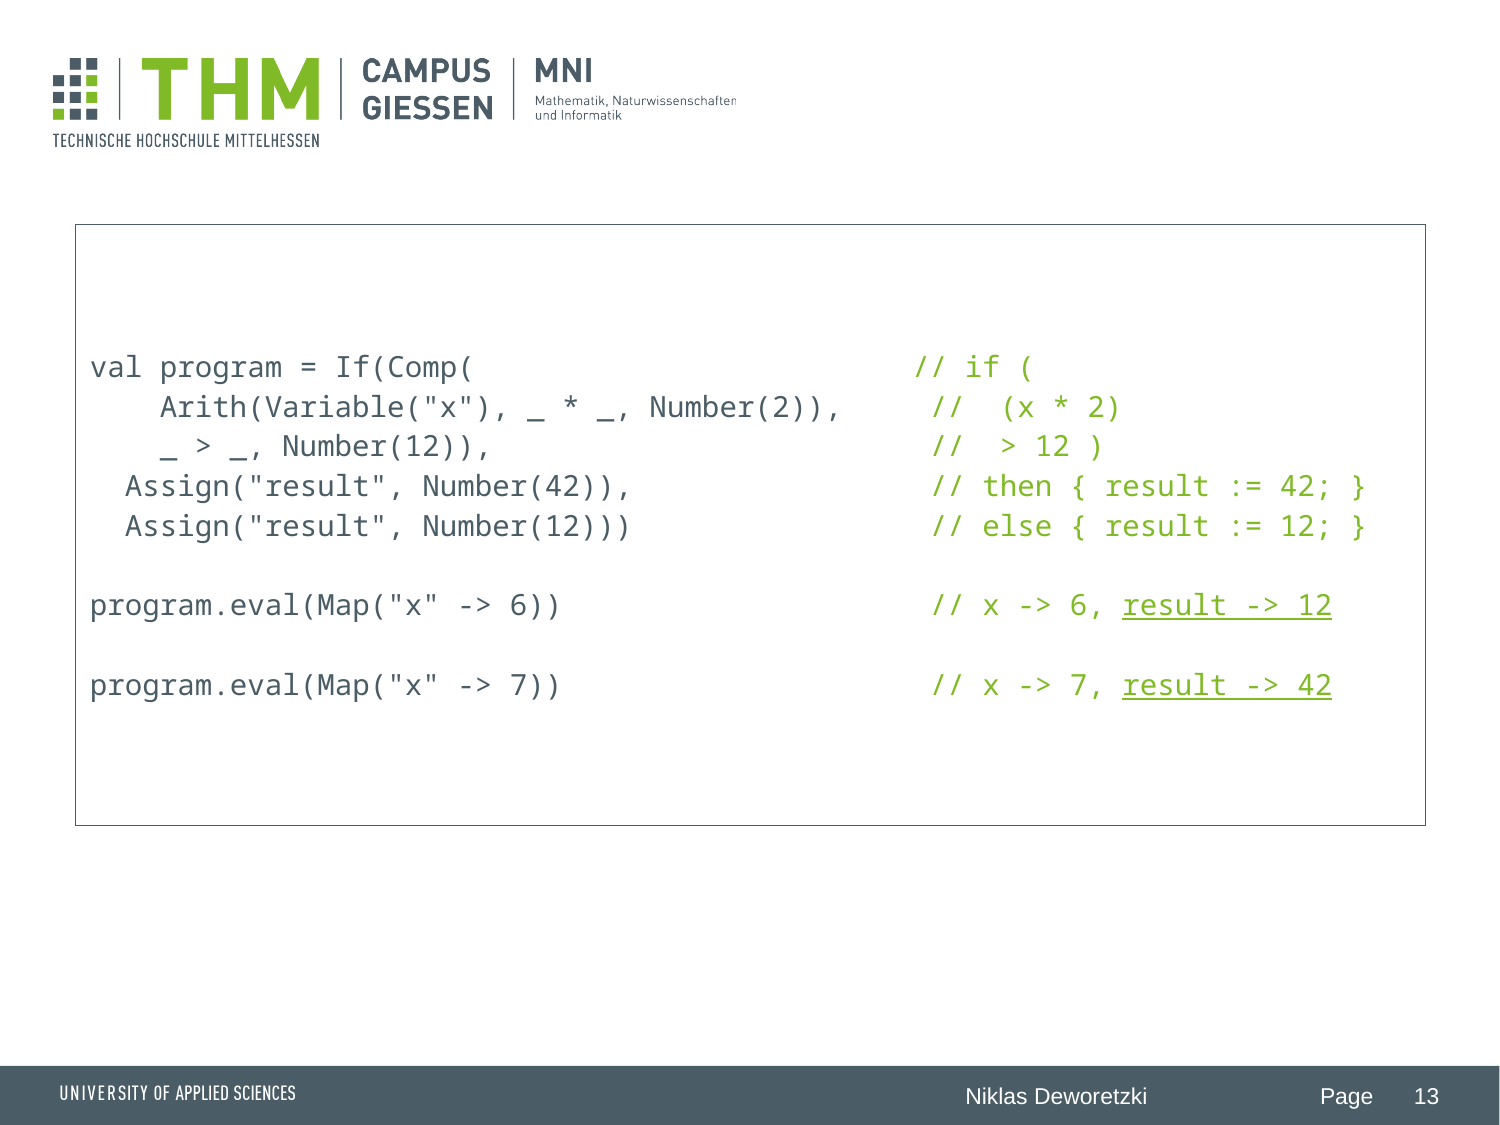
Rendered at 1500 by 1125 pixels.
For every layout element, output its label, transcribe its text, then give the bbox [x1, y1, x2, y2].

picture [53, 58, 736, 147]
text_box val program = If(Comp( // if ( Arith(Variable("x"), _ * _, Number(2)), // (x * 2) _ > _, Number(12)), // > 12 ) Assign("result", Number(42)), // then { result := 42; } Assign("result", Number(12))) // else { result := 12; } program.eval(Map("x" -> 6)) // x -> 6, result -> 12 program.eval(Map("x" -> 7)) // x -> 7, result -> 42 [75, 224, 1426, 826]
picture [59, 1082, 296, 1104]
slide_number [1376, 1073, 1455, 1118]
